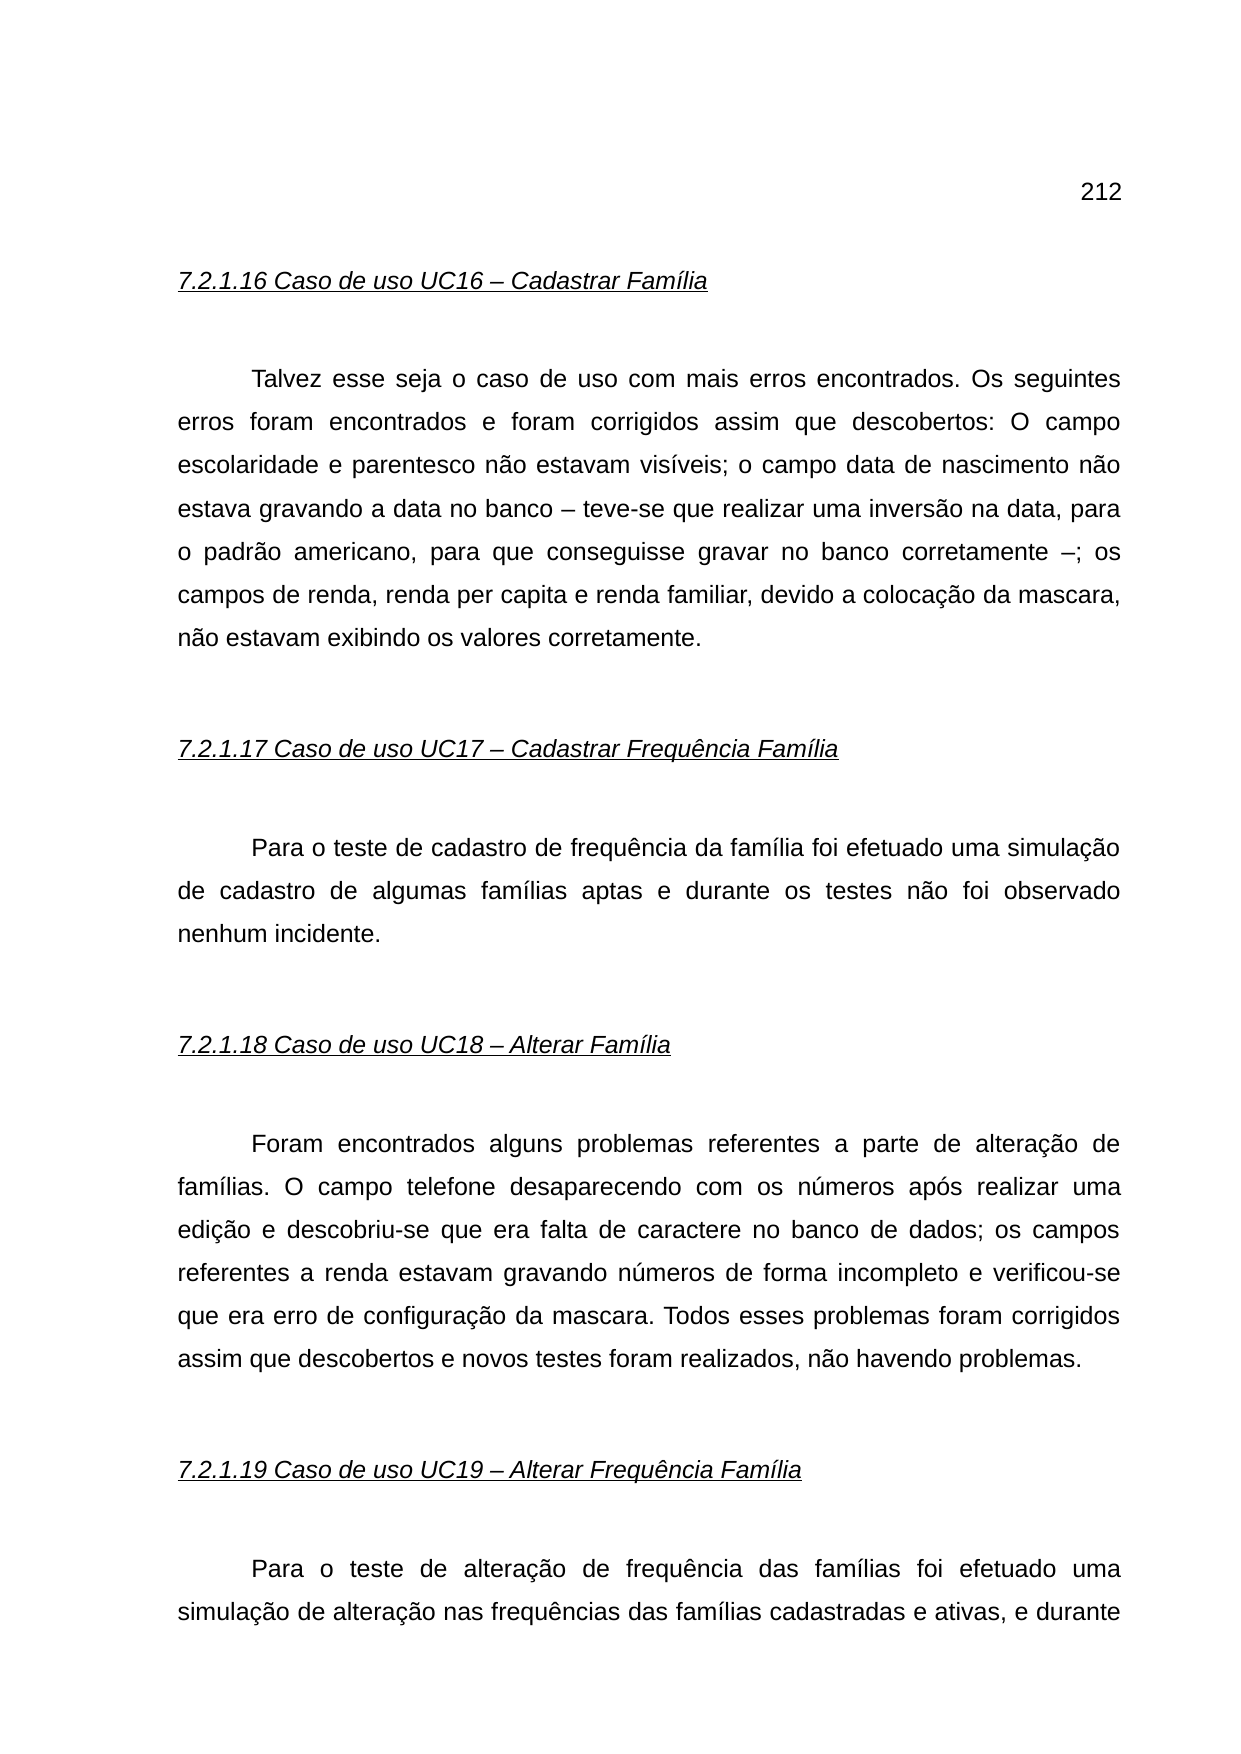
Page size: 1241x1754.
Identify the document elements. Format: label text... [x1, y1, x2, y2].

text Para o teste de cadastro de frequência da família foi efetuado uma simulação de cadastro de algumas famílias aptas e durante os testes não foi observado nenhum incidente. [177, 833, 1122, 948]
subtitle 7.2.1.19 Caso de uso UC19 – Alterar Frequência Família [177, 1455, 1122, 1484]
subtitle 7.2.1.18 Caso de uso UC18 – Alterar Família [177, 1030, 1122, 1059]
text Para o teste de alteração de frequência das famílias foi efetuado uma simulação de alteração nas frequências das famílias cadastradas e ativas, e durante [177, 1554, 1122, 1626]
subtitle 7.2.1.16 Caso de uso UC16 – Cadastrar Família [177, 266, 1122, 294]
text Foram encontrados alguns problemas referentes a parte de alteração de famílias. O campo telefone desaparecendo com os números após realizar uma edição e descobriu-se que era falta de caractere no banco de dados; os campos referentes a renda estavam gravando números de forma incompleto e verificou-se que era erro de configuração da mascara. Todos esses problemas foram corrigidos assim que descobertos e novos testes foram realizados, não havendo problemas. [177, 1128, 1122, 1373]
text Talvez esse seja o caso de uso com mais erros encontrados. Os seguintes erros foram encontrados e foram corrigidos assim que descobertos: O campo escolaridade e parentesco não estavam visíveis; o campo data de nascimento não estava gravando a data no banco – teve-se que realizar uma inversão na data, para o padrão americano, para que conseguisse gravar no banco corretamente –; os campos de renda, renda per capita e renda familiar, devido a colocação da mascara, não estavam exibindo os valores corretamente. [177, 364, 1122, 652]
subtitle 7.2.1.17 Caso de uso UC17 – Cadastrar Frequência Família [177, 734, 1122, 763]
